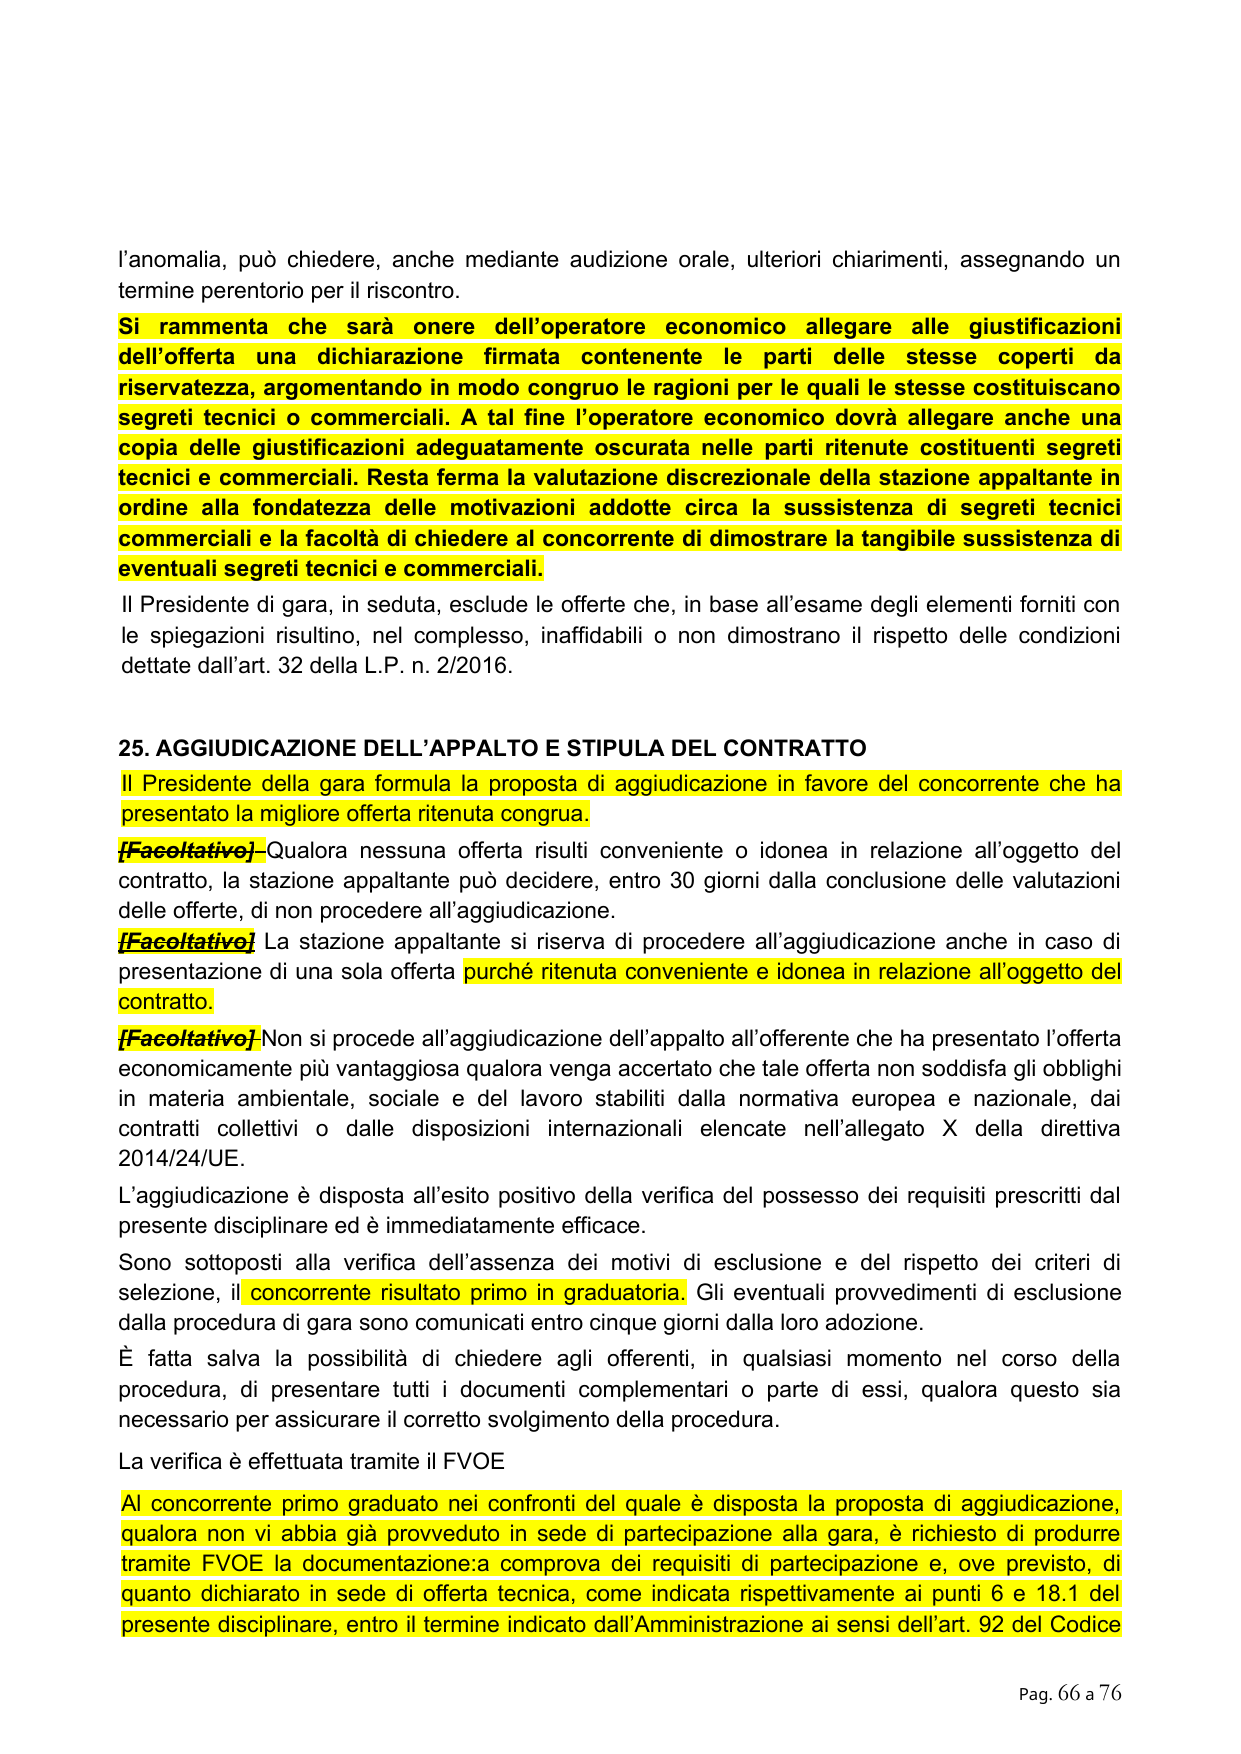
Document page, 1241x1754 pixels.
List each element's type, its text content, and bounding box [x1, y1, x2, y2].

text Il Presidente di gara, in seduta, esclude le offerte che, in base all’esame degli elementi forniti con le spiegazioni risultino, nel complesso, inaffidabili o non dimostrano il rispetto delle condizioni dettate dall’art. 32 della L.P. n. 2/2016. [121, 591, 1122, 678]
text l’anomalia, può chiedere, anche mediante audizione orale, ulteriori chiarimenti, assegnando un termine perentorio per il riscontro. [118, 246, 1122, 303]
text La verifica è effettuata tramite il FVOE [118, 1448, 1122, 1474]
text [Facoltativo] La stazione appaltante si riserva di procedere all’aggiudicazione anche in caso di presentazione di una sola offerta purché ritenuta conveniente e idonea in relazione all’oggetto del contratto. [118, 928, 1122, 1014]
text Il Presidente della gara formula la proposta di aggiudicazione in favore del concorrente che ha presentato la migliore offerta ritenuta congrua. [121, 770, 1122, 827]
subtitle AGGIUDICAZIONE DELL’APPALTO E STIPULA DEL CONTRATTO [118, 735, 1122, 762]
text Si rammenta che sarà onere dell’operatore economico allegare alle giustificazioni dell’offerta una dichiarazione firmata contenente le parti delle stesse coperti da riservatezza, argomentando in modo congruo le ragioni per le quali le stesse costituiscano segreti tecnici o commerciali. A tal fine l’operatore economico dovrà allegare anche una copia delle giustificazioni adeguatamente oscurata nelle parti ritenute costituenti segreti tecnici e commerciali. Resta ferma la valutazione discrezionale della stazione appaltante in ordine alla fondatezza delle motivazioni addotte circa la sussistenza di segreti tecnici commerciali e la facoltà di chiedere al concorrente di dimostrare la tangibile sussistenza di eventuali segreti tecnici e commerciali. [118, 313, 1122, 581]
text Sono sottoposti alla verifica dell’assenza dei motivi di esclusione e del rispetto dei criteri di selezione, il concorrente risultato primo in graduatoria. Gli eventuali provvedimenti di esclusione dalla procedura di gara sono comunicati entro cinque giorni dalla loro adozione. [118, 1248, 1122, 1335]
text Al concorrente primo graduato nei confronti del quale è disposta la proposta di aggiudicazione, qualora non vi abbia già provveduto in sede di partecipazione alla gara, è richiesto di produrre tramite FVOE la documentazione:a comprova dei requisiti di partecipazione e, ove previsto, di quanto dichiarato in sede di offerta tecnica, come indicata rispettivamente ai punti 6 e 18.1 del presente disciplinare, entro il termine indicato dall’Amministrazione ai sensi dell’art. 92 del Codice [121, 1490, 1122, 1637]
text [Facoltativo] Qualora nessuna offerta risulti conveniente o idonea in relazione all’oggetto del contratto, la stazione appaltante può decidere, entro 30 giorni dalla conclusione delle valutazioni delle offerte, di non procedere all’aggiudicazione. [118, 837, 1122, 924]
text [Facoltativo] Non si procede all’aggiudicazione dell’appalto all’offerente che ha presentato l’offerta economicamente più vantaggiosa qualora venga accertato che tale offerta non soddisfa gli obblighi in materia ambientale, sociale e del lavoro stabiliti dalla normativa europea e nazionale, dai contratti collettivi o dalle disposizioni internazionali elencate nell’allegato X della direttiva 2014/24/UE. [118, 1024, 1122, 1172]
text È fatta salva la possibilità di chiedere agli offerenti, in qualsiasi momento nel corso della procedura, di presentare tutti i documenti complementari o parte di essi, qualora questo sia necessario per assicurare il corretto svolgimento della procedura. [118, 1345, 1122, 1432]
text L’aggiudicazione è disposta all’esito positivo della verifica del possesso dei requisiti prescritti dal presente disciplinare ed è immediatamente efficace. [118, 1182, 1122, 1238]
